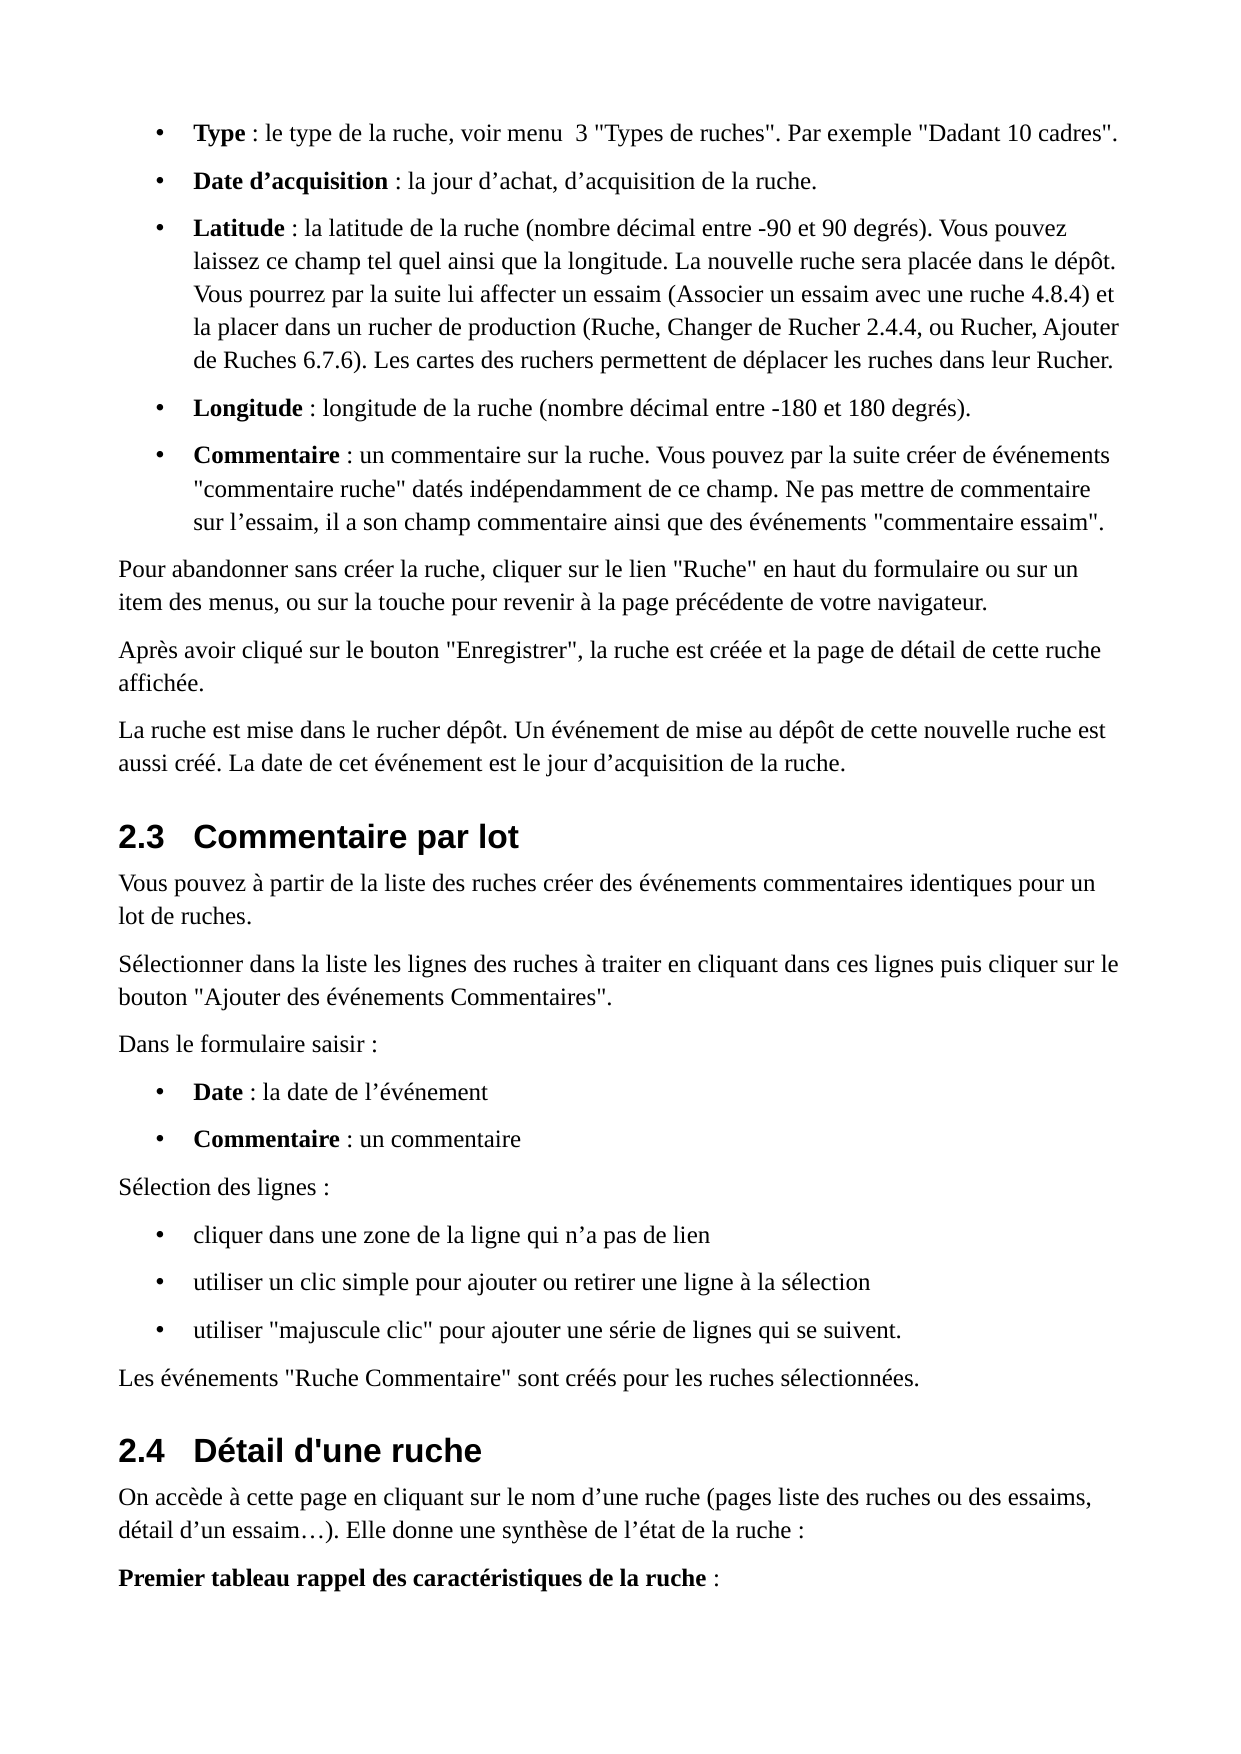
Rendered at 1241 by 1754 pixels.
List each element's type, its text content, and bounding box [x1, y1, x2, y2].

list cliquer dans une zone de la ligne qui n’a pas de lien [156, 1220, 1122, 1248]
list Longitude : longitude de la ruche (nombre décimal entre -180 et 180 degrés). [156, 393, 1122, 422]
text Après avoir cliqué sur le bouton "Enregistrer", la ruche est créée et la page de détail de cette ruche affichée. [118, 635, 1122, 697]
text Sélectionner dans la liste les lignes des ruches à traiter en cliquant dans ces lignes puis cliquer sur le bouton "Ajouter des événements Commentaires". [118, 949, 1122, 1011]
text Sélection des lignes : [118, 1172, 1122, 1201]
list Type : le type de la ruche, voir menu 3 "Types de ruches". Par exemple "Dadant 10 cadres". [156, 118, 1122, 147]
text On accède à cette page en cliquant sur le nom d’une ruche (pages liste des ruches ou des essaims, détail d’un essaim…). Elle donne une synthèse de l’état de la ruche : [118, 1482, 1122, 1544]
subtitle Détail d'une ruche [118, 1431, 1122, 1470]
list utiliser un clic simple pour ajouter ou retirer une ligne à la sélection [156, 1267, 1122, 1296]
list Commentaire : un commentaire [156, 1124, 1122, 1153]
subtitle Commentaire par lot [118, 817, 1122, 856]
text Vous pouvez à partir de la liste des ruches créer des événements commentaires identiques pour un lot de ruches. [118, 868, 1122, 930]
list Commentaire : un commentaire sur la ruche. Vous pouvez par la suite créer de événements "commentaire ruche" datés indépendamment de ce champ. Ne pas mettre de commentaire sur l’essaim, il a son champ commentaire ainsi que des événements "commentaire essaim". [156, 441, 1122, 535]
text Dans le formulaire saisir : [118, 1029, 1122, 1058]
text La ruche est mise dans le rucher dépôt. Un événement de mise au dépôt de cette nouvelle ruche est aussi créé. La date de cet événement est le jour d’acquisition de la ruche. [118, 716, 1122, 777]
list Date : la date de l’événement [156, 1077, 1122, 1106]
text Pour abandonner sans créer la ruche, cliquer sur le lien "Ruche" en haut du formulaire ou sur un item des menus, ou sur la touche pour revenir à la page précédente de votre navigateur. [118, 554, 1122, 616]
list Date d’acquisition : la jour d’achat, d’acquisition de la ruche. [156, 166, 1122, 194]
text Premier tableau rappel des caractéristiques de la ruche : [118, 1563, 1122, 1592]
list utiliser "majuscule clic" pour ajouter une série de lignes qui se suivent. [156, 1315, 1122, 1344]
text Les événements "Ruche Commentaire" sont créés pour les ruches sélectionnées. [118, 1363, 1122, 1391]
list Latitude : la latitude de la ruche (nombre décimal entre -90 et 90 degrés). Vous pouvez laissez ce champ tel quel ainsi que la longitude. La nouvelle ruche sera placée dans le dépôt. Vous pourrez par la suite lui affecter un essaim (Associer un essaim avec une ruche 4.8.4) et la placer dans un rucher de production (Ruche, Changer de Rucher 2.4.4, ou Rucher, Ajouter de Ruches 6.7.6). Les cartes des ruchers permettent de déplacer les ruches dans leur Rucher. [156, 213, 1122, 374]
